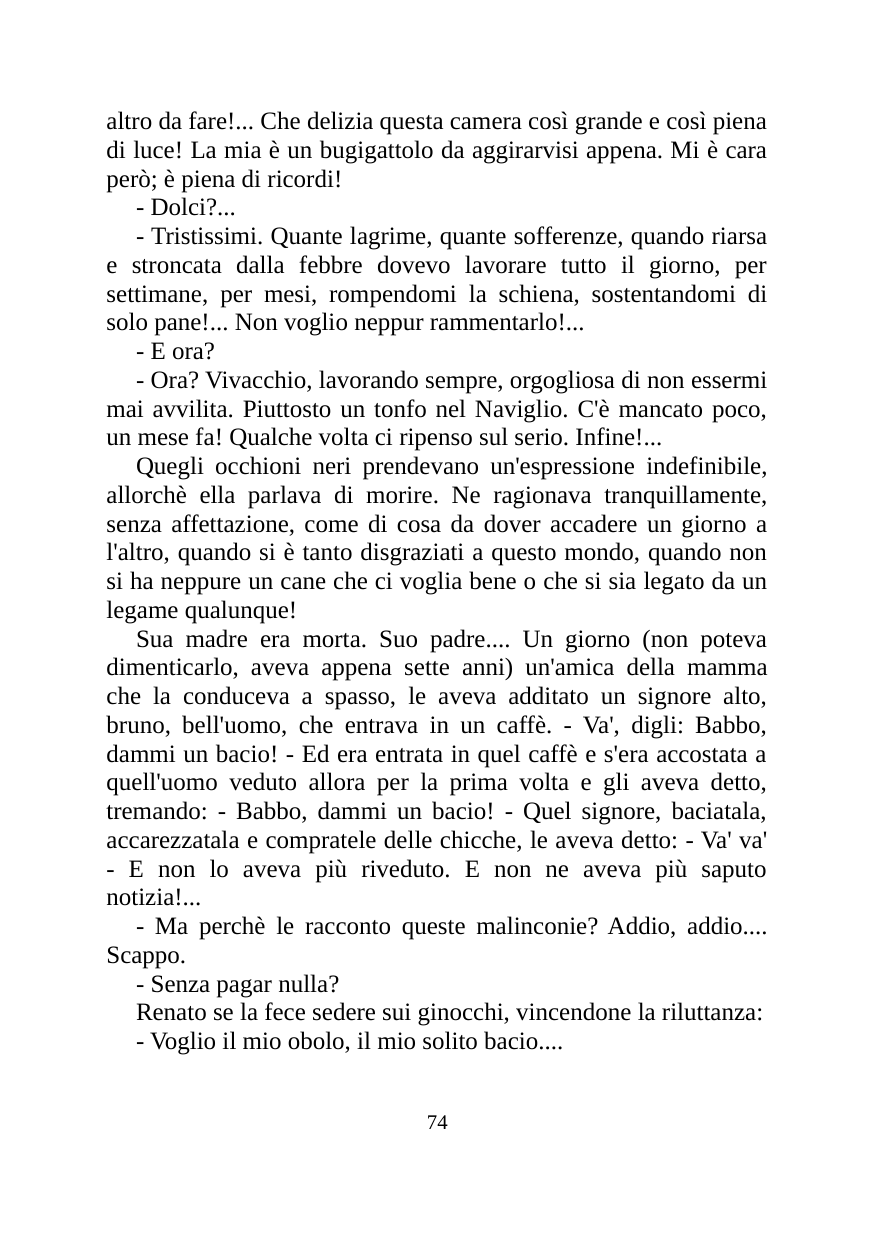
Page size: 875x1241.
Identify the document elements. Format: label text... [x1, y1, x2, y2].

text - Senza pagar nulla? [106, 969, 768, 997]
text - E ora? [106, 336, 768, 365]
text - Tristissimi. Quante lagrime, quante sofferenze, quando riarsa e stroncata dalla febbre dovevo lavorare tutto il giorno, per settimane, per mesi, rompendomi la schiena, sostentandomi di solo pane!... Non voglio neppur rammentarlo!... [106, 221, 768, 336]
text - Dolci?... [106, 192, 768, 221]
text Sua madre era morta. Suo padre.... Un giorno (non poteva dimenticarlo, aveva appena sette anni) un'amica della mamma che la conduceva a spasso, le aveva additato un signore alto, bruno, bell'uomo, che entrava in un caffè. - Va', digli: Babbo, dammi un bacio! - Ed era entrata in quel caffè e s'era accostata a quell'uomo veduto allora per la prima volta e gli aveva detto, tremando: - Babbo, dammi un bacio! - Quel signore, baciatala, accarezzatala e compratele delle chicche, le aveva detto: - Va' va' - E non lo aveva più riveduto. E non ne aveva più saputo notizia!... [106, 624, 768, 911]
text Quegli occhioni neri prendevano un'espressione indefinibile, allorchè ella parlava di morire. Ne ragionava tranquillamente, senza affettazione, come di cosa da dover accadere un giorno a l'altro, quando si è tanto disgraziati a questo mondo, quando non si ha neppure un cane che ci voglia bene o che si sia legato da un legame qualunque! [106, 451, 768, 624]
text altro da fare!... Che delizia questa camera così grande e così piena di luce! La mia è un bugigattolo da aggirarvisi appena. Mi è cara però; è piena di ricordi! [106, 106, 768, 192]
text - Ora? Vivacchio, lavorando sempre, orgogliosa di non essermi mai avvilita. Piuttosto un tonfo nel Naviglio. C'è mancato poco, un mese fa! Qualche volta ci ripenso sul serio. Infine!... [106, 365, 768, 451]
text - Ma perchè le racconto queste malinconie? Addio, addio.... Scappo. [106, 911, 768, 969]
text - Voglio il mio obolo, il mio solito bacio.... [106, 1026, 768, 1055]
text Renato se la fece sedere sui ginocchi, vincendone la riluttanza: [106, 997, 768, 1026]
